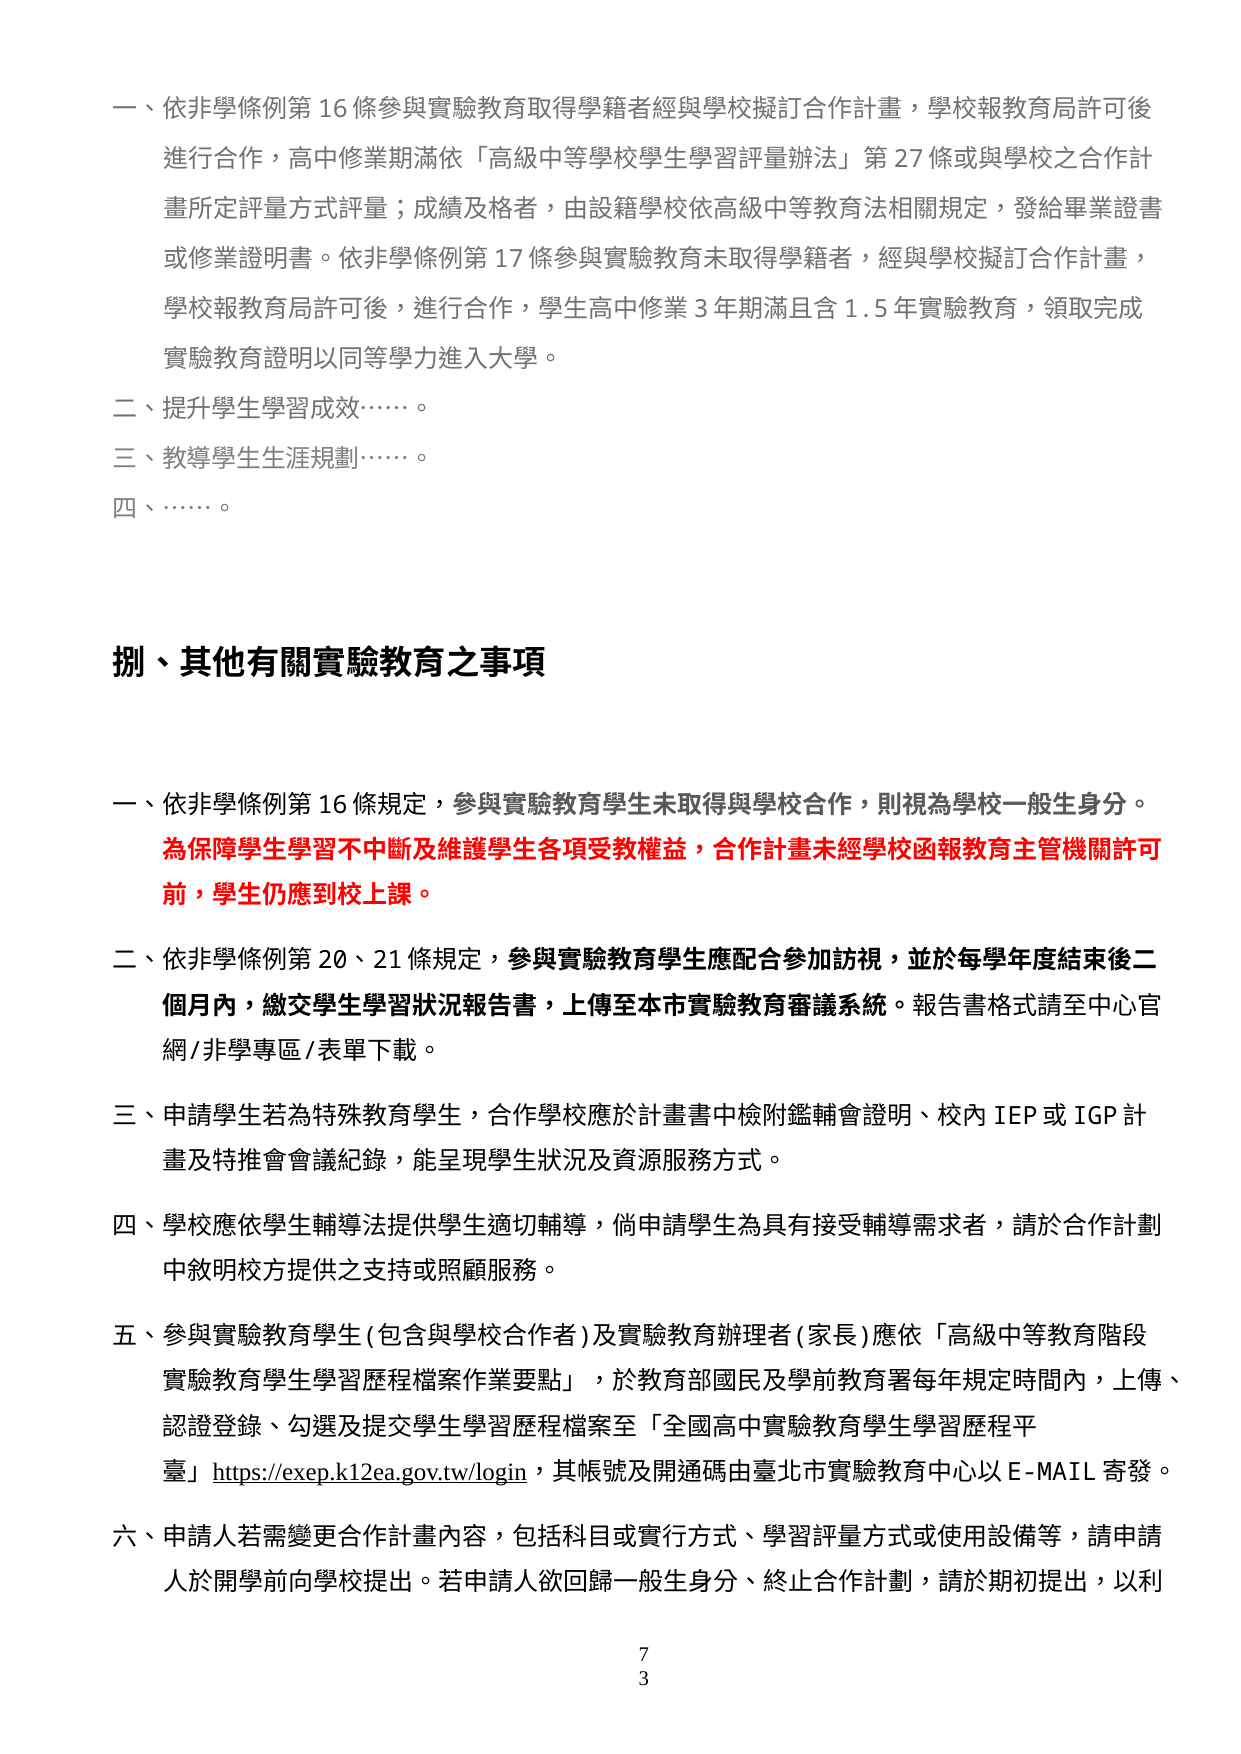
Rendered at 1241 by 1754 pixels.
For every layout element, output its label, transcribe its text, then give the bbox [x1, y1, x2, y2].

text 六、申請人若需變更合作計畫內容，包括科目或實行方式、學習評量方式或使用設備等，請申請人於開學前向學校提出。若申請人欲回歸一般生身分、終止合作計劃，請於期初提出，以利 [113, 1516, 1167, 1598]
text 五、參與實驗教育學生(包含與學校合作者)及實驗教育辦理者(家長)應依「高級中等教育階段實驗教育學生學習歷程檔案作業要點」，於教育部國民及學前教育署每年規定時間內，上傳、認證登錄、勾選及提交學生學習歷程檔案至「全國高中實驗教育學生學習歷程平臺」https://exep.k12ea.gov.tw/login，其帳號及開通碼由臺北市實驗教育中心以E-MAIL寄發。 [112, 1315, 1167, 1488]
text 一、依非學條例第16條參與實驗教育取得學籍者經與學校擬訂合作計畫，學校報教育局許可後進行合作，高中修業期滿依「高級中等學校學生學習評量辦法」第27條或與學校之合作計畫所定評量方式評量；成績及格者，由設籍學校依高級中等教育法相關規定，發給畢業證書或修業證明書。依非學條例第17條參與實驗教育未取得學籍者，經與學校擬訂合作計畫，學校報教育局許可後，進行合作，學生高中修業3年期滿且含1.5年實驗教育，領取完成實驗教育證明以同等學力進入大學。 [113, 78, 1167, 378]
text 二、依非學條例第20、21條規定，參與實驗教育學生應配合參加訪視，並於每學年度結束後二個月內，繳交學生學習狀況報告書，上傳至本市實驗教育審議系統。報告書格式請至中心官網/非學專區/表單下載。 [112, 940, 1167, 1067]
text 一、依非學條例第16條規定，參與實驗教育學生未取得與學校合作，則視為學校一般生身分。為保障學生學習不中斷及維護學生各項受教權益，合作計畫未經學校函報教育主管機關許可前，學生仍應到校上課。 [112, 784, 1167, 911]
text 三、申請學生若為特殊教育學生，合作學校應於計畫書中檢附鑑輔會證明、校內IEP或IGP計畫及特推會會議紀錄，能呈現學生狀況及資源服務方式。 [112, 1095, 1167, 1177]
text 四、學校應依學生輔導法提供學生適切輔導，倘申請學生為具有接受輔導需求者，請於合作計劃中敘明校方提供之支持或照顧服務。 [112, 1205, 1167, 1287]
text 捌、其他有關實驗教育之事項 [112, 634, 1167, 684]
text 三、教導學生生涯規劃……。 [113, 428, 1167, 478]
text 二、提升學生學習成效……。 [113, 378, 1167, 428]
text 四、……。 [113, 478, 1167, 528]
